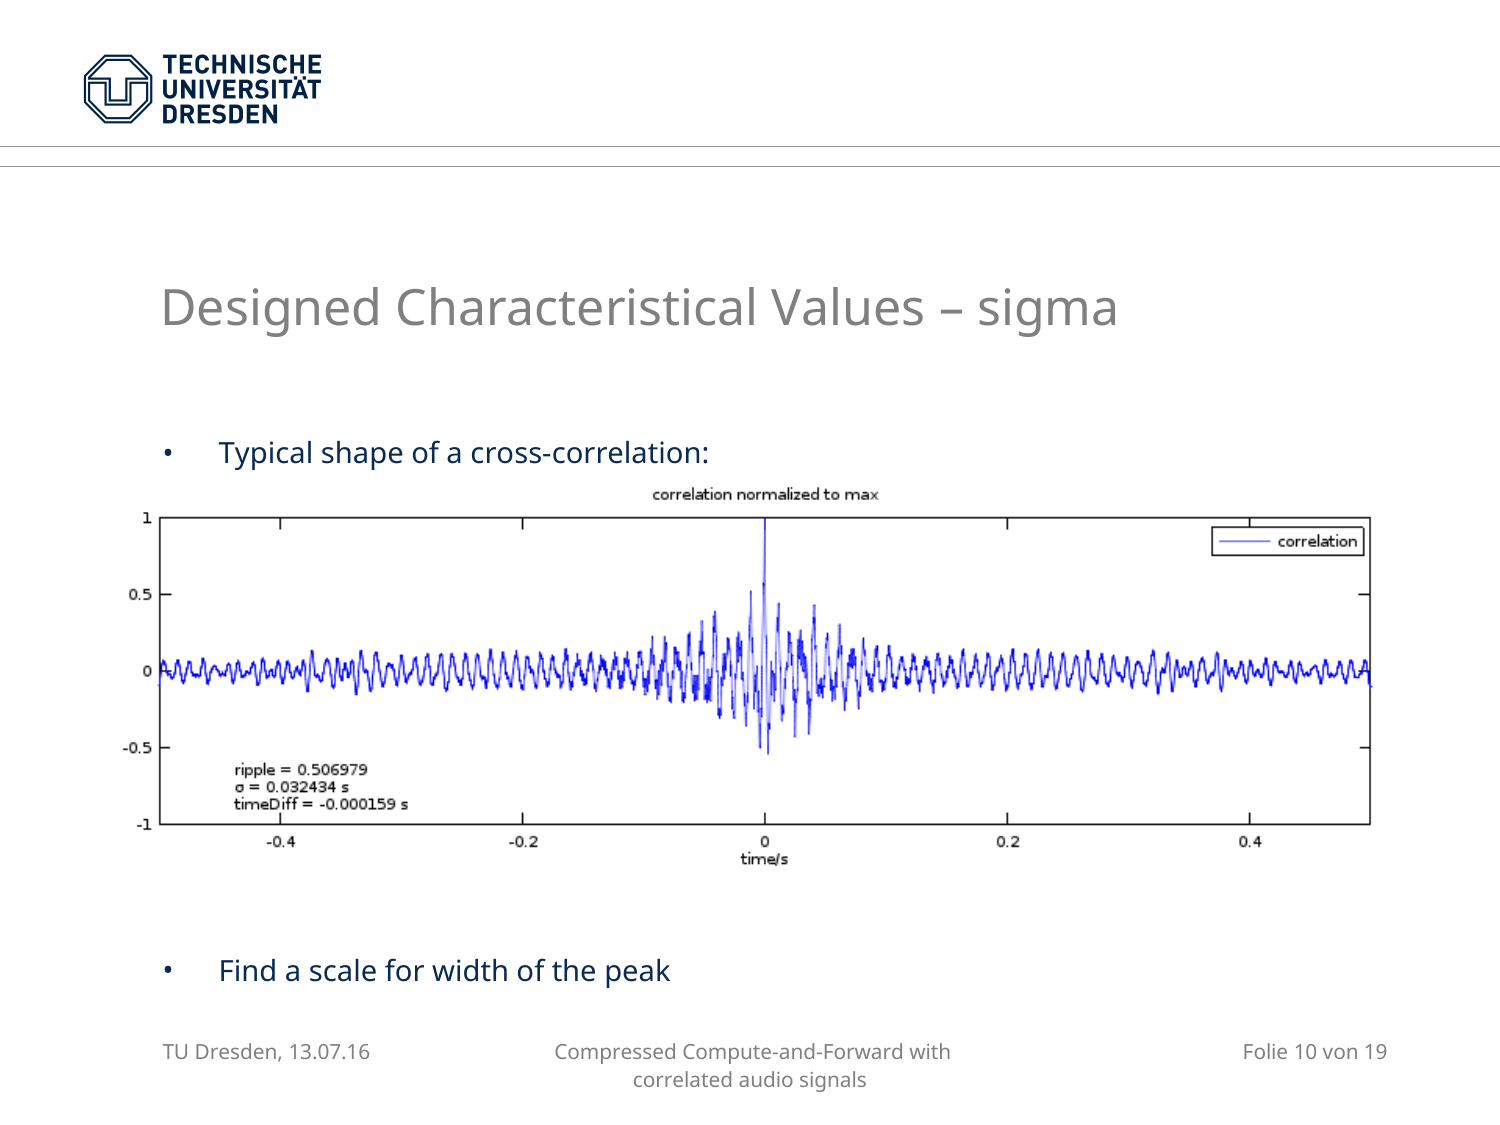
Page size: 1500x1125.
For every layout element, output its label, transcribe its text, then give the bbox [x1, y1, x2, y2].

picture [83, 54, 321, 124]
title Designed Characteristical Values – sigma [160, 238, 1392, 374]
list Typical shape of a cross-correlation: Find a scale for width of the peak [162, 425, 1388, 475]
picture [114, 475, 1418, 888]
list Typical shape of a cross-correlation: Find a scale for width of the peak [162, 888, 1388, 1093]
